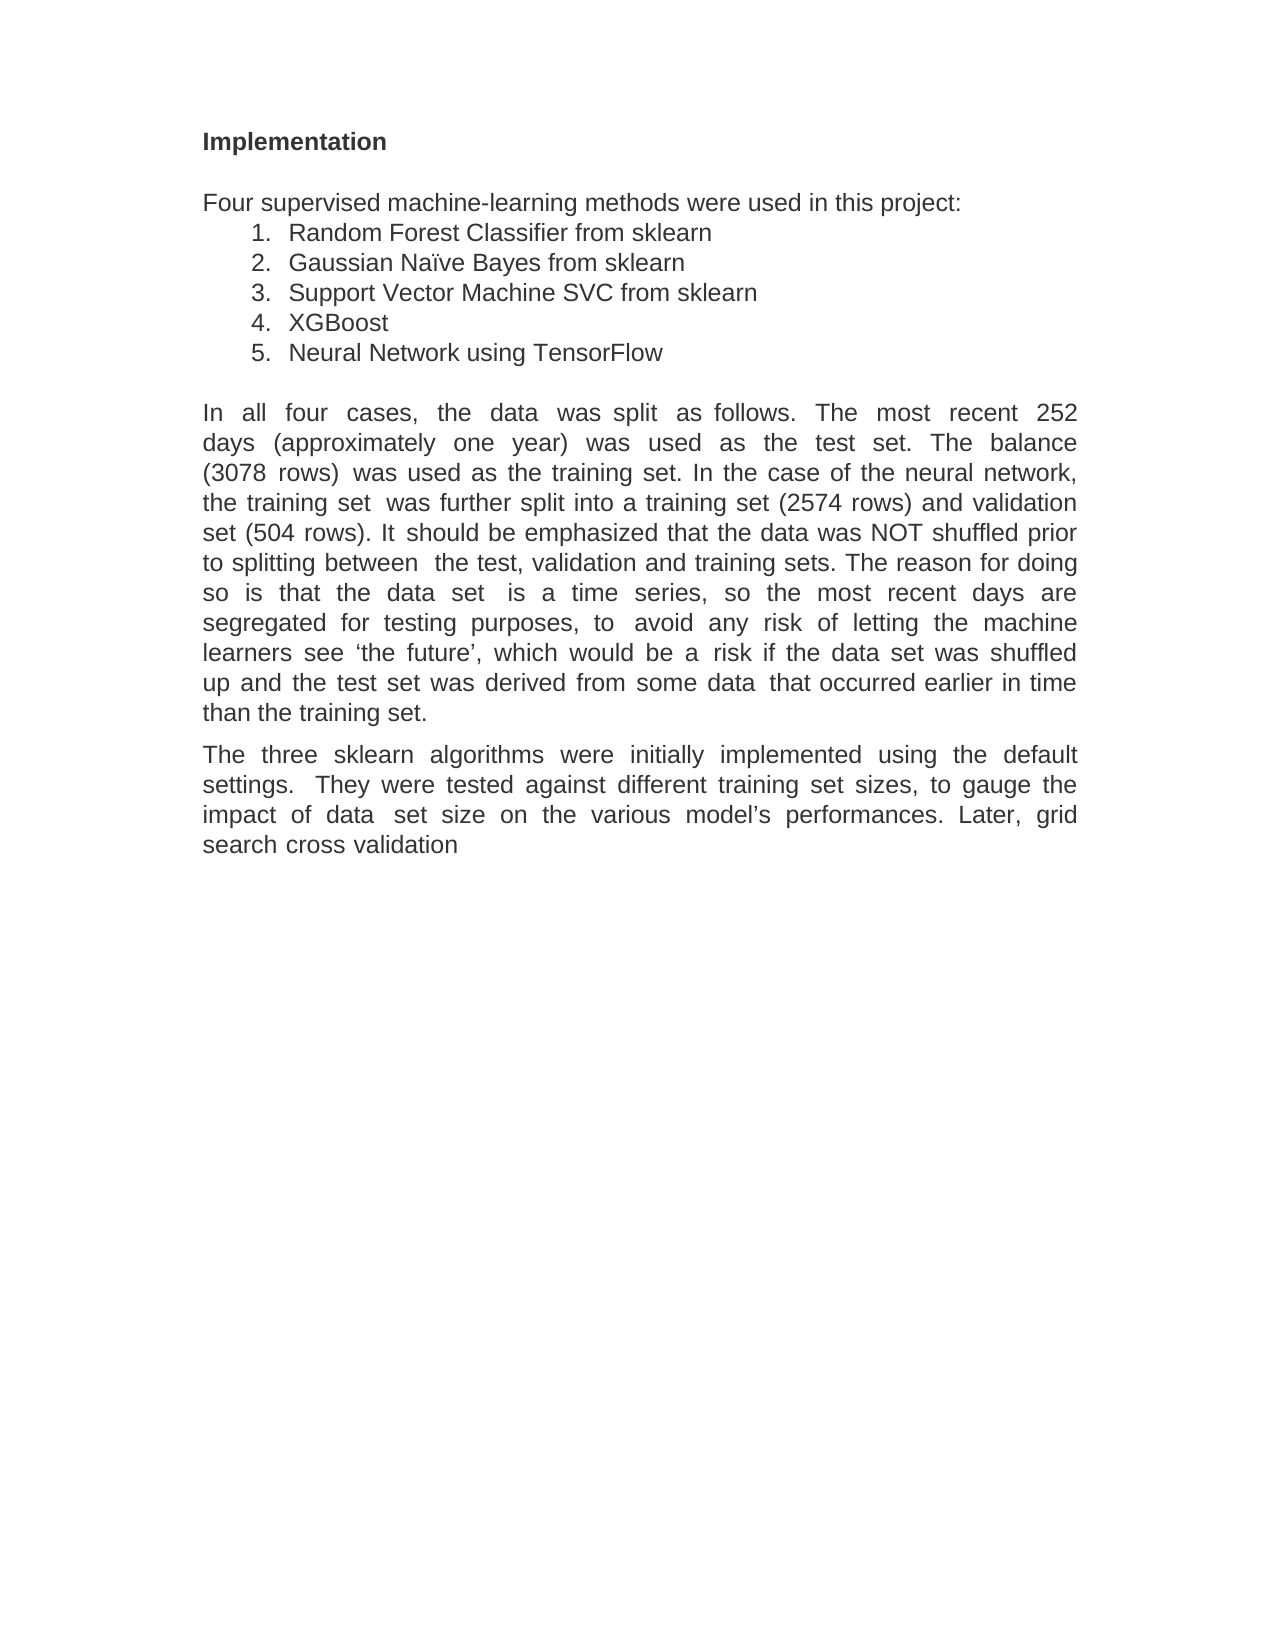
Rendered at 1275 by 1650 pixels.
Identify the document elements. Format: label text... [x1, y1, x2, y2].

text Four supervised machine-learning methods were used in this project: [202, 188, 1100, 217]
subtitle Implementation [202, 127, 1100, 156]
list Neural Network using TensorFlow [251, 338, 1100, 367]
list Support Vector Machine SVC from sklearn [251, 278, 1100, 307]
list XGBoost [251, 308, 1100, 337]
text The three sklearn algorithms were initially implemented using the default settings. They were tested against different training set sizes, to gauge the impact of data set size on the various model’s performances. Later, grid search cross validation [202, 740, 1078, 859]
list Gaussian Naïve Bayes from sklearn [251, 248, 1100, 277]
text In all four cases, the data was split as follows. The most recent 252 days (approximately one year) was used as the test set. The balance (3078 rows) was used as the training set. In the case of the neural network, the training set was further split into a training set (2574 rows) and validation set (504 rows). It should be emphasized that the data was NOT shuffled prior to splitting between the test, validation and training sets. The reason for doing so is that the data set is a time series, so the most recent days are segregated for testing purposes, to avoid any risk of letting the machine learners see ‘the future’, which would be a risk if the data set was shuffled up and the test set was derived from some data that occurred earlier in time than the training set. [202, 397, 1078, 727]
list Random Forest Classifier from sklearn [251, 218, 1100, 247]
